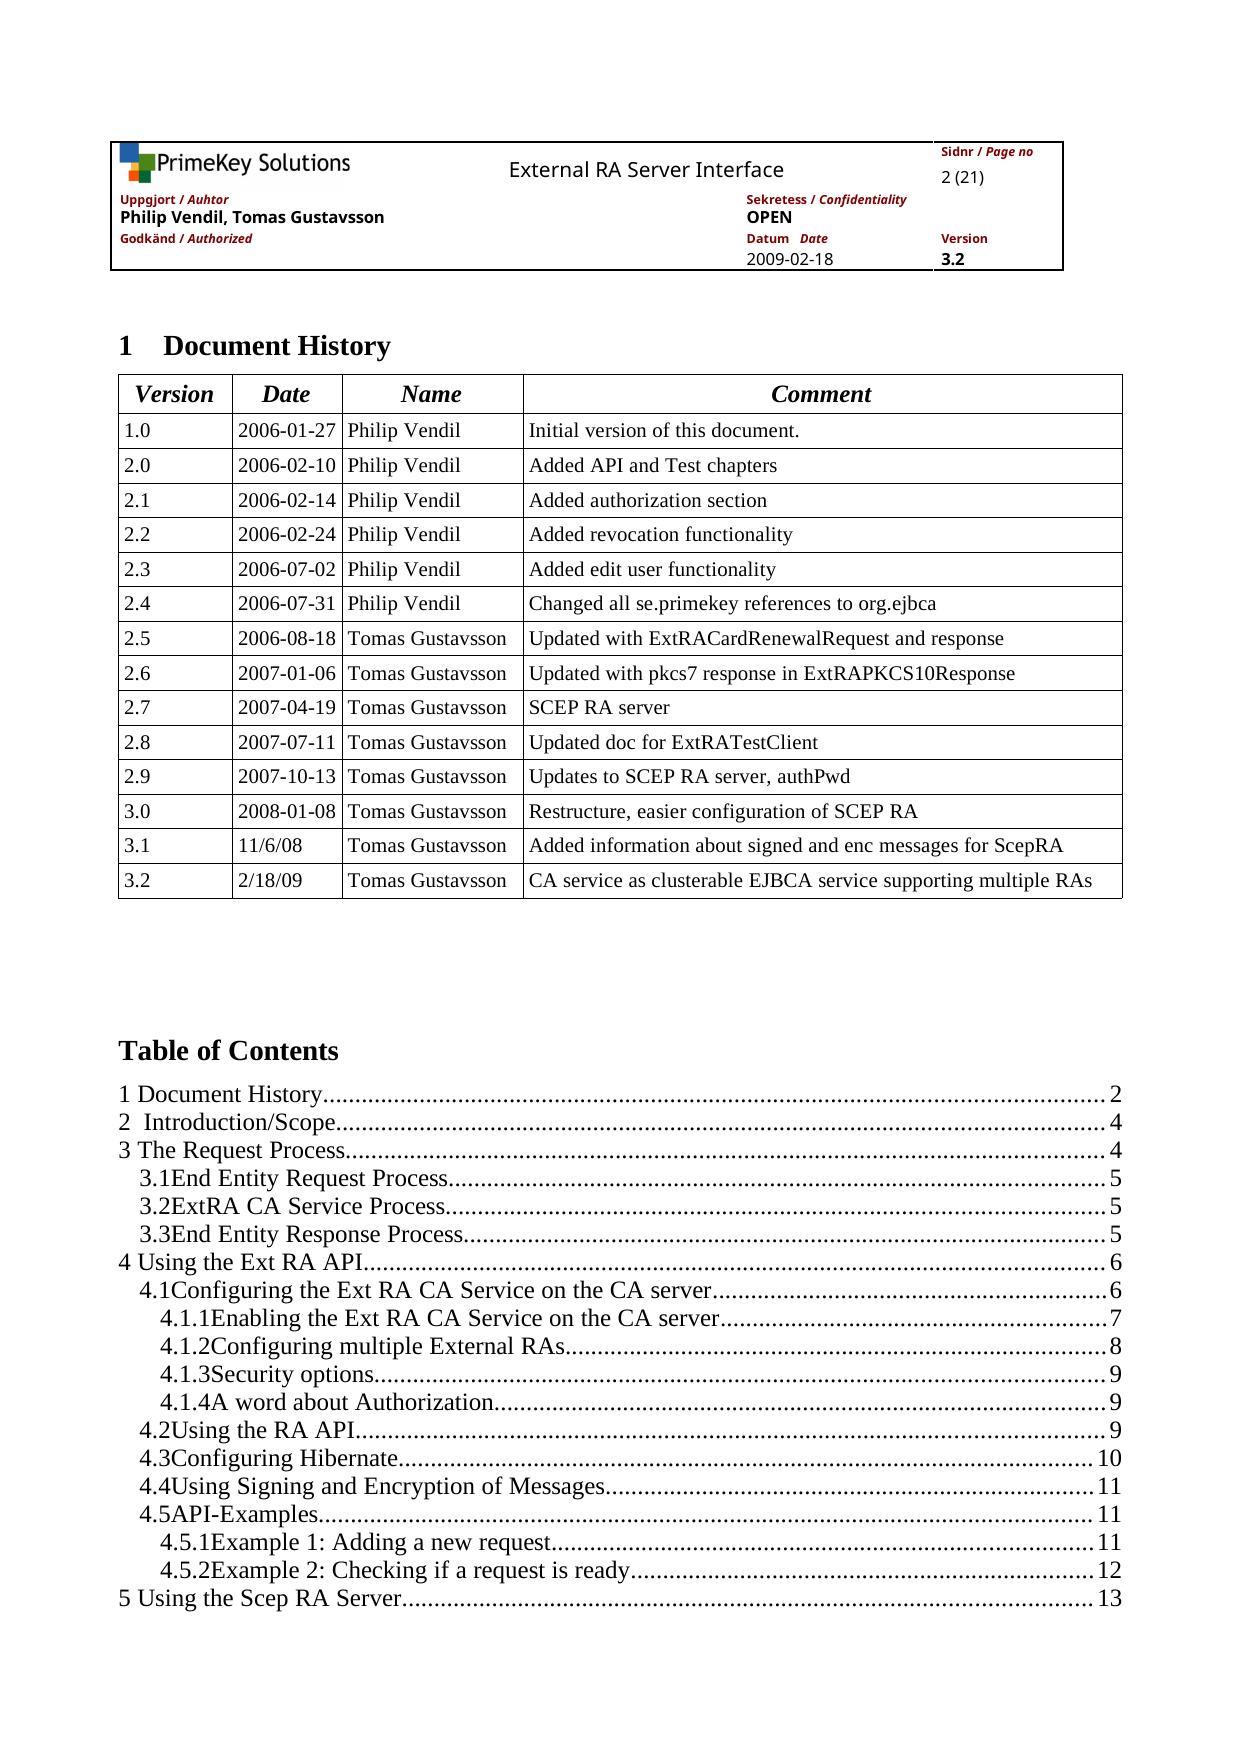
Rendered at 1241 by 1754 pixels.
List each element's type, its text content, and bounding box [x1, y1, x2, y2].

table_cell Tomas Gustavsson [343, 656, 523, 690]
table_cell 2.8 [119, 726, 232, 759]
text 3.1End Entity Request Process 5 [139, 1164, 1122, 1192]
text 3 The Request Process 4 [118, 1136, 1122, 1164]
table_cell 2006-07-02 [233, 553, 342, 586]
table_cell 3.2 [119, 864, 232, 898]
text 4.1.2Configuring multiple External RAs 8 [160, 1332, 1122, 1360]
table_cell 2.7 [119, 691, 232, 725]
table_cell Changed all se.primekey references to org.ejbca [524, 587, 1122, 621]
table_cell Philip Vendil [343, 587, 523, 621]
table_cell 2009-02-18 [233, 864, 342, 898]
text 4.5API-Examples 11 [139, 1500, 1122, 1528]
table_cell 2.1 [119, 484, 232, 517]
table_cell 2006-02-10 [233, 449, 342, 483]
table_header Date [233, 375, 342, 413]
text 5 Using the Scep RA Server 13 [118, 1584, 1122, 1612]
text 4.1.4A word about Authorization 9 [160, 1388, 1122, 1416]
table_cell 2007-04-19 [233, 691, 342, 725]
table_cell Added revocation functionality [524, 518, 1122, 552]
text 4.1.3Security options 9 [160, 1360, 1122, 1388]
text 4.2Using the RA API 9 [139, 1416, 1122, 1444]
table_cell Tomas Gustavsson [343, 760, 523, 794]
table_cell 2.4 [119, 587, 232, 621]
table_cell Updates to SCEP RA server, authPwd [524, 760, 1122, 794]
table_cell SCEP RA server [524, 691, 1122, 725]
table_cell 2.9 [119, 760, 232, 794]
table_cell Tomas Gustavsson [343, 795, 523, 828]
subtitle Document History [118, 329, 1122, 361]
text 4.1Configuring the Ext RA CA Service on the CA server 6 [139, 1276, 1122, 1304]
table_cell 3.1 [119, 829, 232, 863]
table_cell Added API and Test chapters [524, 449, 1122, 483]
table_cell Restructure, easier configuration of SCEP RA [524, 795, 1122, 828]
text 4 Using the Ext RA API 6 [118, 1248, 1122, 1276]
table_cell Added information about signed and enc messages for ScepRA [524, 829, 1122, 863]
table_cell Initial version of this document. [524, 414, 1122, 448]
table_cell Added edit user functionality [524, 553, 1122, 586]
table_cell Updated doc for ExtRATestClient [524, 726, 1122, 759]
table_cell Updated with pkcs7 response in ExtRAPKCS10Response [524, 656, 1122, 690]
table_cell 2.6 [119, 656, 232, 690]
table_cell 2006-02-14 [233, 484, 342, 517]
table_cell 2007-07-11 [233, 726, 342, 759]
table_cell Philip Vendil [343, 553, 523, 586]
text 3.3End Entity Response Process 5 [139, 1220, 1122, 1248]
text 4.1.1Enabling the Ext RA CA Service on the CA server 7 [160, 1304, 1122, 1332]
table_cell Philip Vendil [343, 484, 523, 517]
table_cell Philip Vendil [343, 449, 523, 483]
table_cell Philip Vendil [343, 518, 523, 552]
table_cell Tomas Gustavsson [343, 691, 523, 725]
table_cell 2007-01-06 [233, 656, 342, 690]
table_cell 2.2 [119, 518, 232, 552]
table_cell 2007-10-13 [233, 760, 342, 794]
table_cell Philip Vendil [343, 414, 523, 448]
table_cell 2006-08-18 [233, 622, 342, 655]
table_header Name [343, 375, 523, 413]
table_cell 1.0 [119, 414, 232, 448]
text 4.5.2Example 2: Checking if a request is ready 12 [160, 1556, 1122, 1584]
table_cell 2008-01-08 [233, 795, 342, 828]
table_cell 2.5 [119, 622, 232, 655]
table_cell 2008-11-06 [233, 829, 342, 863]
table_cell Tomas Gustavsson [343, 829, 523, 863]
table_cell 2006-02-24 [233, 518, 342, 552]
table_cell CA service as clusterable EJBCA service supporting multiple RAs [524, 864, 1122, 898]
table_header Comment [524, 375, 1122, 413]
subtitle Table of Contents [118, 1035, 1122, 1067]
table_cell 3.0 [119, 795, 232, 828]
text 3.2ExtRA CA Service Process 5 [139, 1192, 1122, 1220]
text 1 Document History 2 [118, 1080, 1122, 1108]
table_cell Tomas Gustavsson [343, 726, 523, 759]
text 2 Introduction/Scope 4 [118, 1108, 1122, 1136]
table_cell Tomas Gustavsson [343, 864, 523, 898]
text 4.4Using Signing and Encryption of Messages 11 [139, 1472, 1122, 1500]
table_cell 2.3 [119, 553, 232, 586]
text 4.3Configuring Hibernate 10 [139, 1444, 1122, 1472]
table_cell 2.0 [119, 449, 232, 483]
table_cell Tomas Gustavsson [343, 622, 523, 655]
table_cell 2006-07-31 [233, 587, 342, 621]
table_cell 2006-01-27 [233, 414, 342, 448]
text 4.5.1Example 1: Adding a new request 11 [160, 1528, 1122, 1556]
table_cell Updated with ExtRACardRenewalRequest and response [524, 622, 1122, 655]
table_cell Added authorization section [524, 484, 1122, 517]
table_header Version [119, 375, 232, 413]
